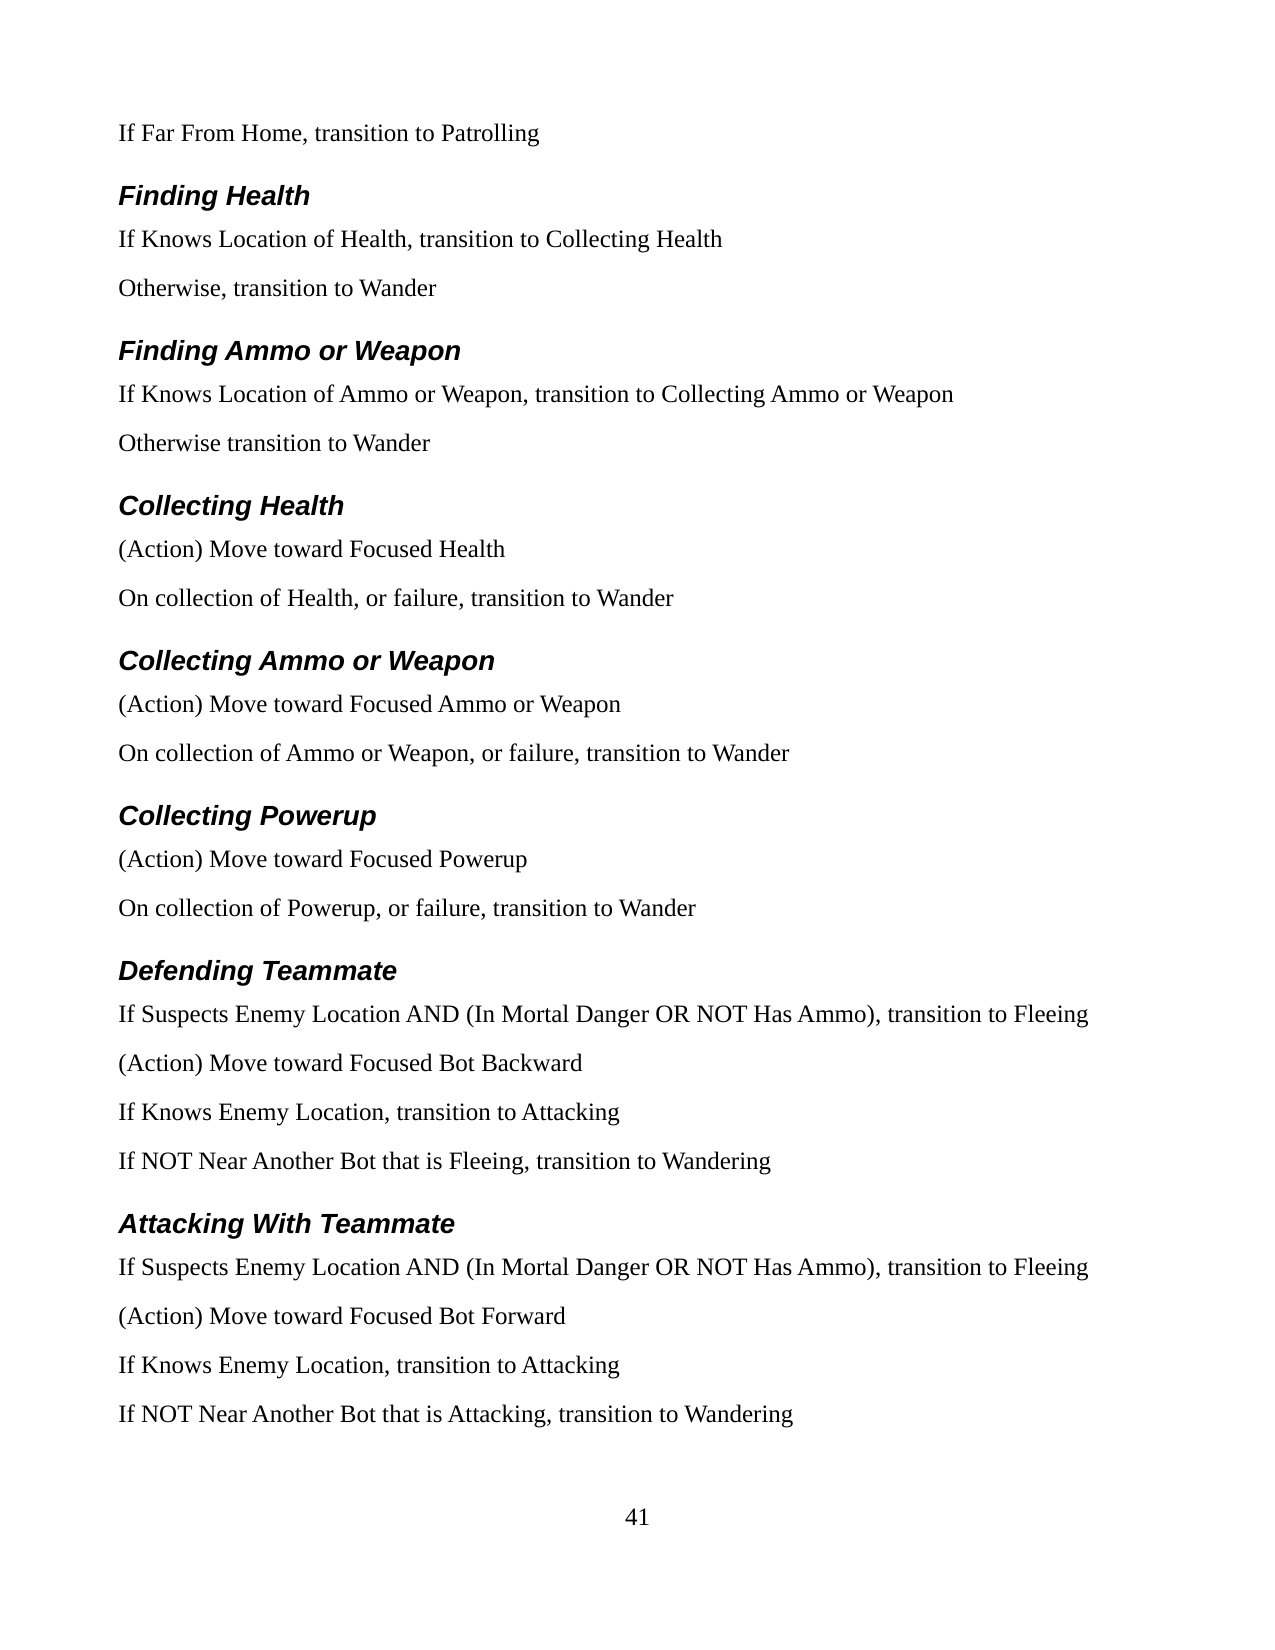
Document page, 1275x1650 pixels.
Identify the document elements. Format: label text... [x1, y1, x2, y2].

text (Action) Move toward Focused Health [118, 534, 1157, 563]
text If NOT Near Another Bot that is Attacking, transition to Wandering [118, 1399, 1157, 1428]
text (Action) Move toward Focused Ammo or Weapon [118, 689, 1157, 718]
text Otherwise transition to Wander [118, 428, 1157, 457]
text If Knows Enemy Location, transition to Attacking [118, 1097, 1157, 1126]
text If Knows Location of Ammo or Weapon, transition to Collecting Ammo or Weapon [118, 379, 1157, 408]
text If Suspects Enemy Location AND (In Mortal Danger OR NOT Has Ammo), transition to Fleeing [118, 1252, 1157, 1281]
subtitle Finding Ammo or Weapon [118, 335, 1157, 367]
text On collection of Health, or failure, transition to Wander [118, 583, 1157, 612]
text If NOT Near Another Bot that is Fleeing, transition to Wandering [118, 1146, 1157, 1175]
text (Action) Move toward Focused Bot Forward [118, 1301, 1157, 1330]
text On collection of Powerup, or failure, transition to Wander [118, 893, 1157, 922]
subtitle Collecting Ammo or Weapon [118, 645, 1157, 677]
text (Action) Move toward Focused Bot Backward [118, 1048, 1157, 1077]
text If Far From Home, transition to Patrolling [118, 118, 1157, 147]
subtitle Finding Health [118, 180, 1157, 212]
text Otherwise, transition to Wander [118, 273, 1157, 302]
text If Suspects Enemy Location AND (In Mortal Danger OR NOT Has Ammo), transition to Fleeing [118, 999, 1157, 1028]
subtitle Collecting Powerup [118, 800, 1157, 832]
text On collection of Ammo or Weapon, or failure, transition to Wander [118, 738, 1157, 767]
text (Action) Move toward Focused Powerup [118, 844, 1157, 873]
text If Knows Location of Health, transition to Collecting Health [118, 224, 1157, 253]
text If Knows Enemy Location, transition to Attacking [118, 1350, 1157, 1379]
subtitle Collecting Health [118, 490, 1157, 522]
subtitle Attacking With Teammate [118, 1208, 1157, 1240]
subtitle Defending Teammate [118, 955, 1157, 987]
